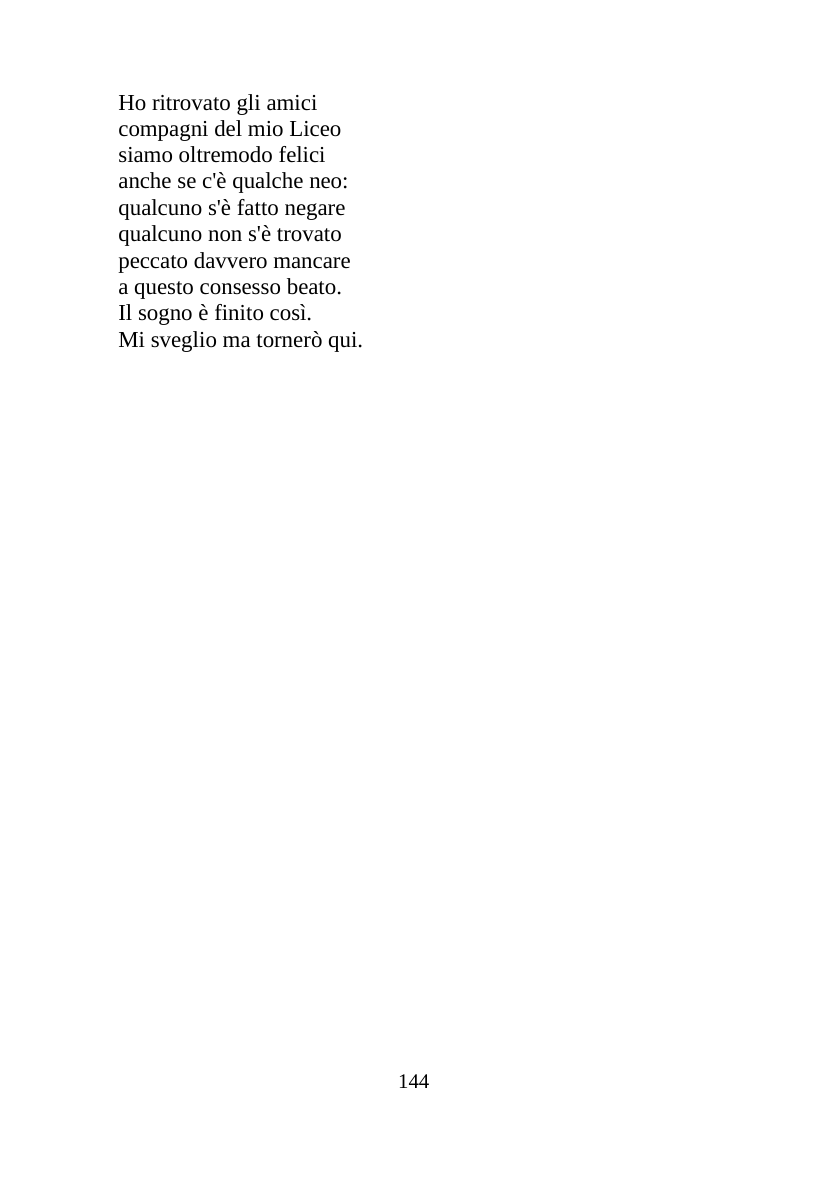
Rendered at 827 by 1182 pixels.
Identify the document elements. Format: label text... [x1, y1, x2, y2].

text qualcuno s'è fatto negare [88, 194, 738, 220]
text qualcuno non s'è trovato [88, 220, 738, 247]
text Il sogno è finito così. [88, 299, 738, 326]
text peccato davvero mancare [88, 247, 738, 273]
text Mi sveglio ma tornerò qui. [88, 326, 738, 352]
text compagni del mio Liceo [88, 115, 738, 141]
text anche se c'è qualche neo: [88, 168, 738, 194]
text Ho ritrovato gli amici [88, 88, 738, 115]
text siamo oltremodo felici [88, 141, 738, 168]
text a questo consesso beato. [88, 273, 738, 299]
